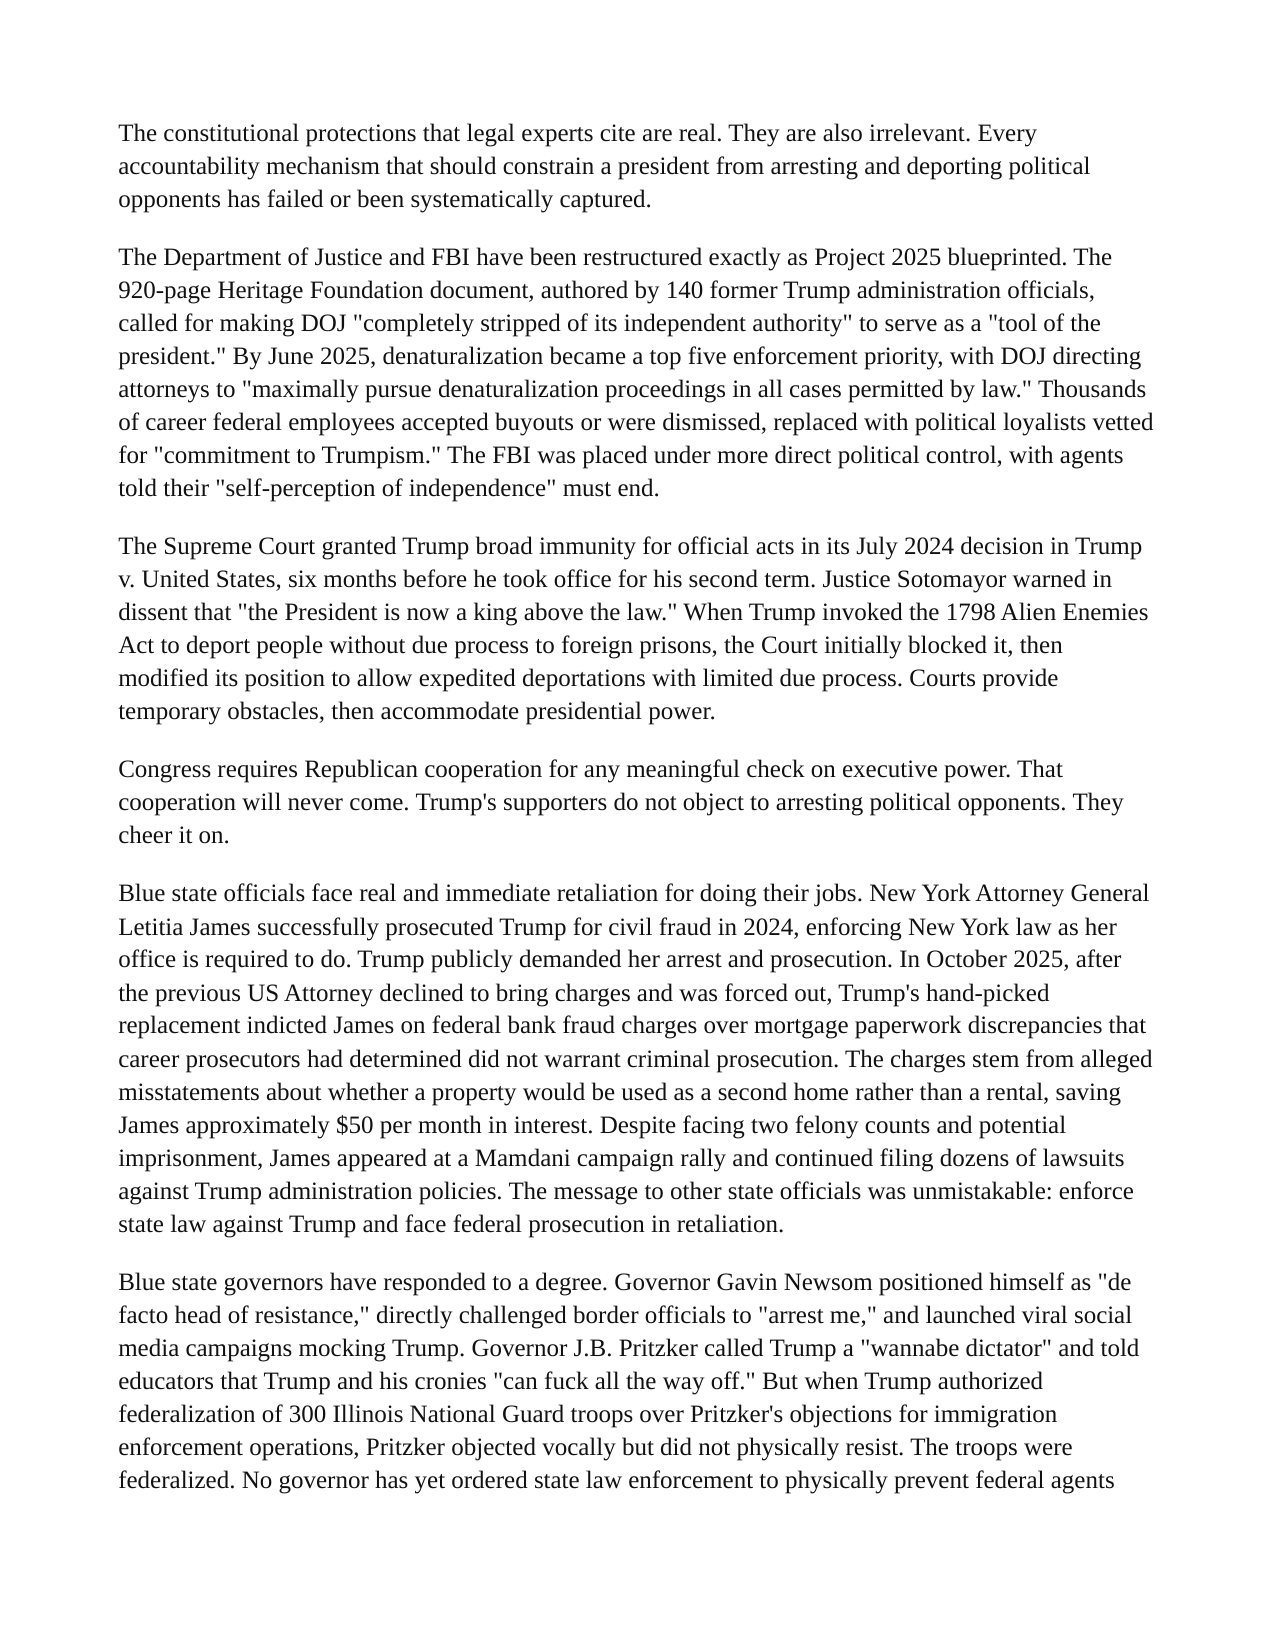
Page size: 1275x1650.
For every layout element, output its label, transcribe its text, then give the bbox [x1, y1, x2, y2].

text The Department of Justice and FBI have been restructured exactly as Project 2025 blueprinted. The 920-page Heritage Foundation document, authored by 140 former Trump administration officials, called for making DOJ "completely stripped of its independent authority" to serve as a "tool of the president." By June 2025, denaturalization became a top five enforcement priority, with DOJ directing attorneys to "maximally pursue denaturalization proceedings in all cases permitted by law." Thousands of career federal employees accepted buyouts or were dismissed, replaced with political loyalists vetted for "commitment to Trumpism." The FBI was placed under more direct political control, with agents told their "self-perception of independence" must end. [118, 242, 1157, 502]
text The Supreme Court granted Trump broad immunity for official acts in its July 2024 decision in Trump v. United States, six months before he took office for his second term. Justice Sotomayor warned in dissent that "the President is now a king above the law." When Trump invoked the 1798 Alien Enemies Act to deport people without due process to foreign prisons, the Court initially blocked it, then modified its position to allow expedited deportations with limited due process. Courts provide temporary obstacles, then accommodate presidential power. [118, 531, 1157, 725]
text Congress requires Republican cooperation for any meaningful check on executive power. That cooperation will never come. Trump's supporters do not object to arresting political opponents. They cheer it on. [118, 754, 1157, 849]
text The constitutional protections that legal experts cite are real. They are also irrelevant. Every accountability mechanism that should constrain a president from arresting and deporting political opponents has failed or been systematically captured. [118, 118, 1157, 213]
text Blue state governors have responded to a degree. Governor Gavin Newsom positioned himself as "de facto head of resistance," directly challenged border officials to "arrest me," and launched viral social media campaigns mocking Trump. Governor J.B. Pritzker called Trump a "wannabe dictator" and told educators that Trump and his cronies "can fuck all the way off." But when Trump authorized federalization of 300 Illinois National Guard troops over Pritzker's objections for immigration enforcement operations, Pritzker objected vocally but did not physically resist. The troops were federalized. No governor has yet ordered state law enforcement to physically prevent federal agents [118, 1267, 1157, 1494]
text Blue state officials face real and immediate retaliation for doing their jobs. New York Attorney General Letitia James successfully prosecuted Trump for civil fraud in 2024, enforcing New York law as her office is required to do. Trump publicly demanded her arrest and prosecution. In October 2025, after the previous US Attorney declined to bring charges and was forced out, Trump's hand-picked replacement indicted James on federal bank fraud charges over mortgage paperwork discrepancies that career prosecutors had determined did not warrant criminal prosecution. The charges stem from alleged misstatements about whether a property would be used as a second home rather than a rental, saving James approximately $50 per month in interest. Despite facing two felony counts and potential imprisonment, James appeared at a Mamdani campaign rally and continued filing dozens of lawsuits against Trump administration policies. The message to other state officials was unmistakable: enforce state law against Trump and face federal prosecution in retaliation. [118, 878, 1157, 1237]
